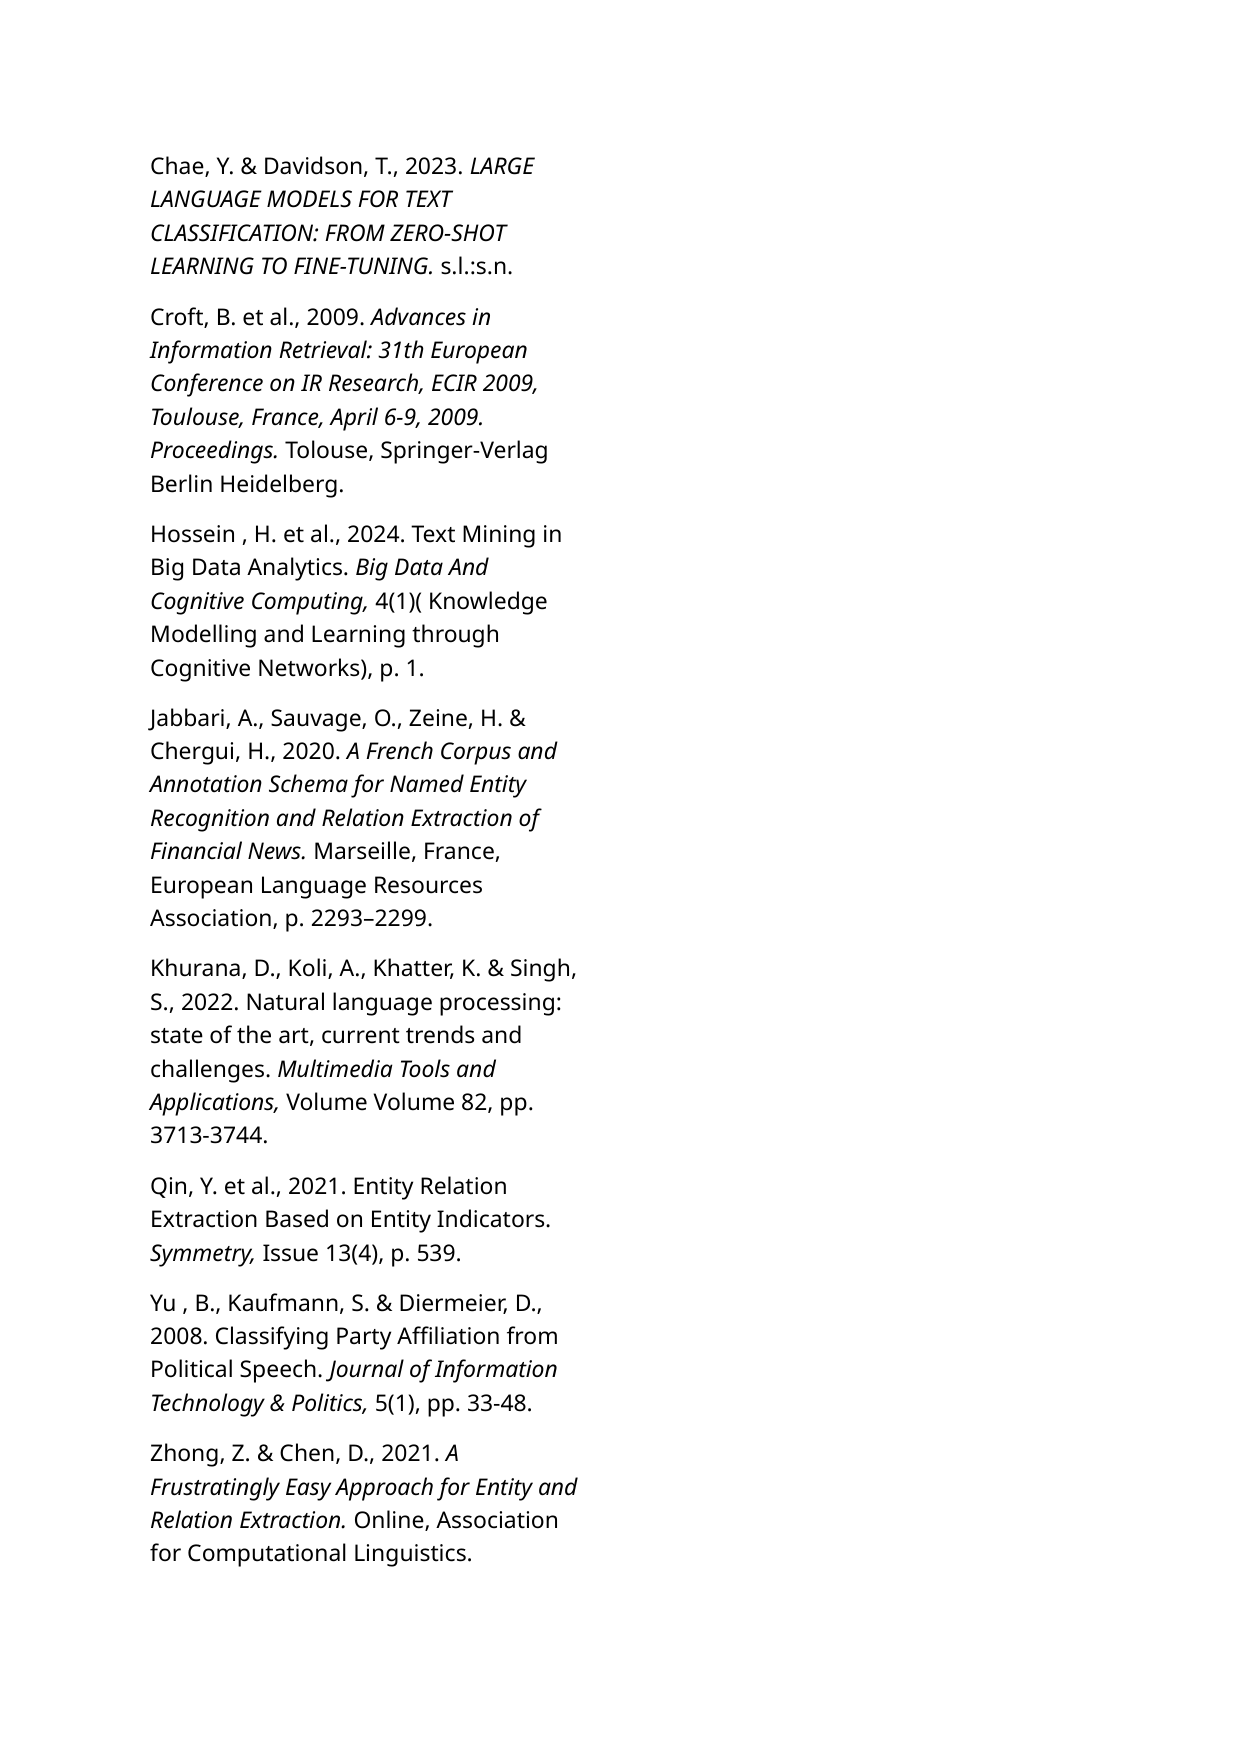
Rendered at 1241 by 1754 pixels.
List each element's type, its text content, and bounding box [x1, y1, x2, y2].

text Jabbari, A., Sauvage, O., Zeine, H. & Chergui, H., 2020. A French Corpus and Annotation Schema for Named Entity Recognition and Relation Extraction of Financial News. Marseille, France, European Language Resources Association, p. 2293–2299. [150, 702, 583, 933]
text Chae, Y. & Davidson, T., 2023. LARGE LANGUAGE MODELS FOR TEXT CLASSIFICATION: FROM ZERO-SHOT LEARNING TO FINE-TUNING. s.l.:s.n. [150, 150, 583, 282]
text Zhong, Z. & Chen, D., 2021. A Frustratingly Easy Approach for Entity and Relation Extraction. Online, Association for Computational Linguistics. [150, 1437, 583, 1568]
text Yu , B., Kaufmann, S. & Diermeier, D., 2008. Classifying Party Affiliation from Political Speech. Journal of Information Technology & Politics, 5(1), pp. 33-48. [150, 1287, 583, 1418]
text Croft, B. et al., 2009. Advances in Information Retrieval: 31th European Conference on IR Research, ECIR 2009, Toulouse, France, April 6-9, 2009. Proceedings. Tolouse, Springer-Verlag Berlin Heidelberg. [150, 300, 583, 499]
text Hossein , H. et al., 2024. Text Mining in Big Data Analytics. Big Data And Cognitive Computing, 4(1)( Knowledge Modelling and Learning through Cognitive Networks), p. 1. [150, 518, 583, 683]
text Qin, Y. et al., 2021. Entity Relation Extraction Based on Entity Indicators. Symmetry, Issue 13(4), p. 539. [150, 1169, 583, 1268]
text Khurana, D., Koli, A., Khatter, K. & Singh, S., 2022. Natural language processing: state of the art, current trends and challenges. Multimedia Tools and Applications, Volume Volume 82, pp. 3713-3744. [150, 952, 583, 1151]
